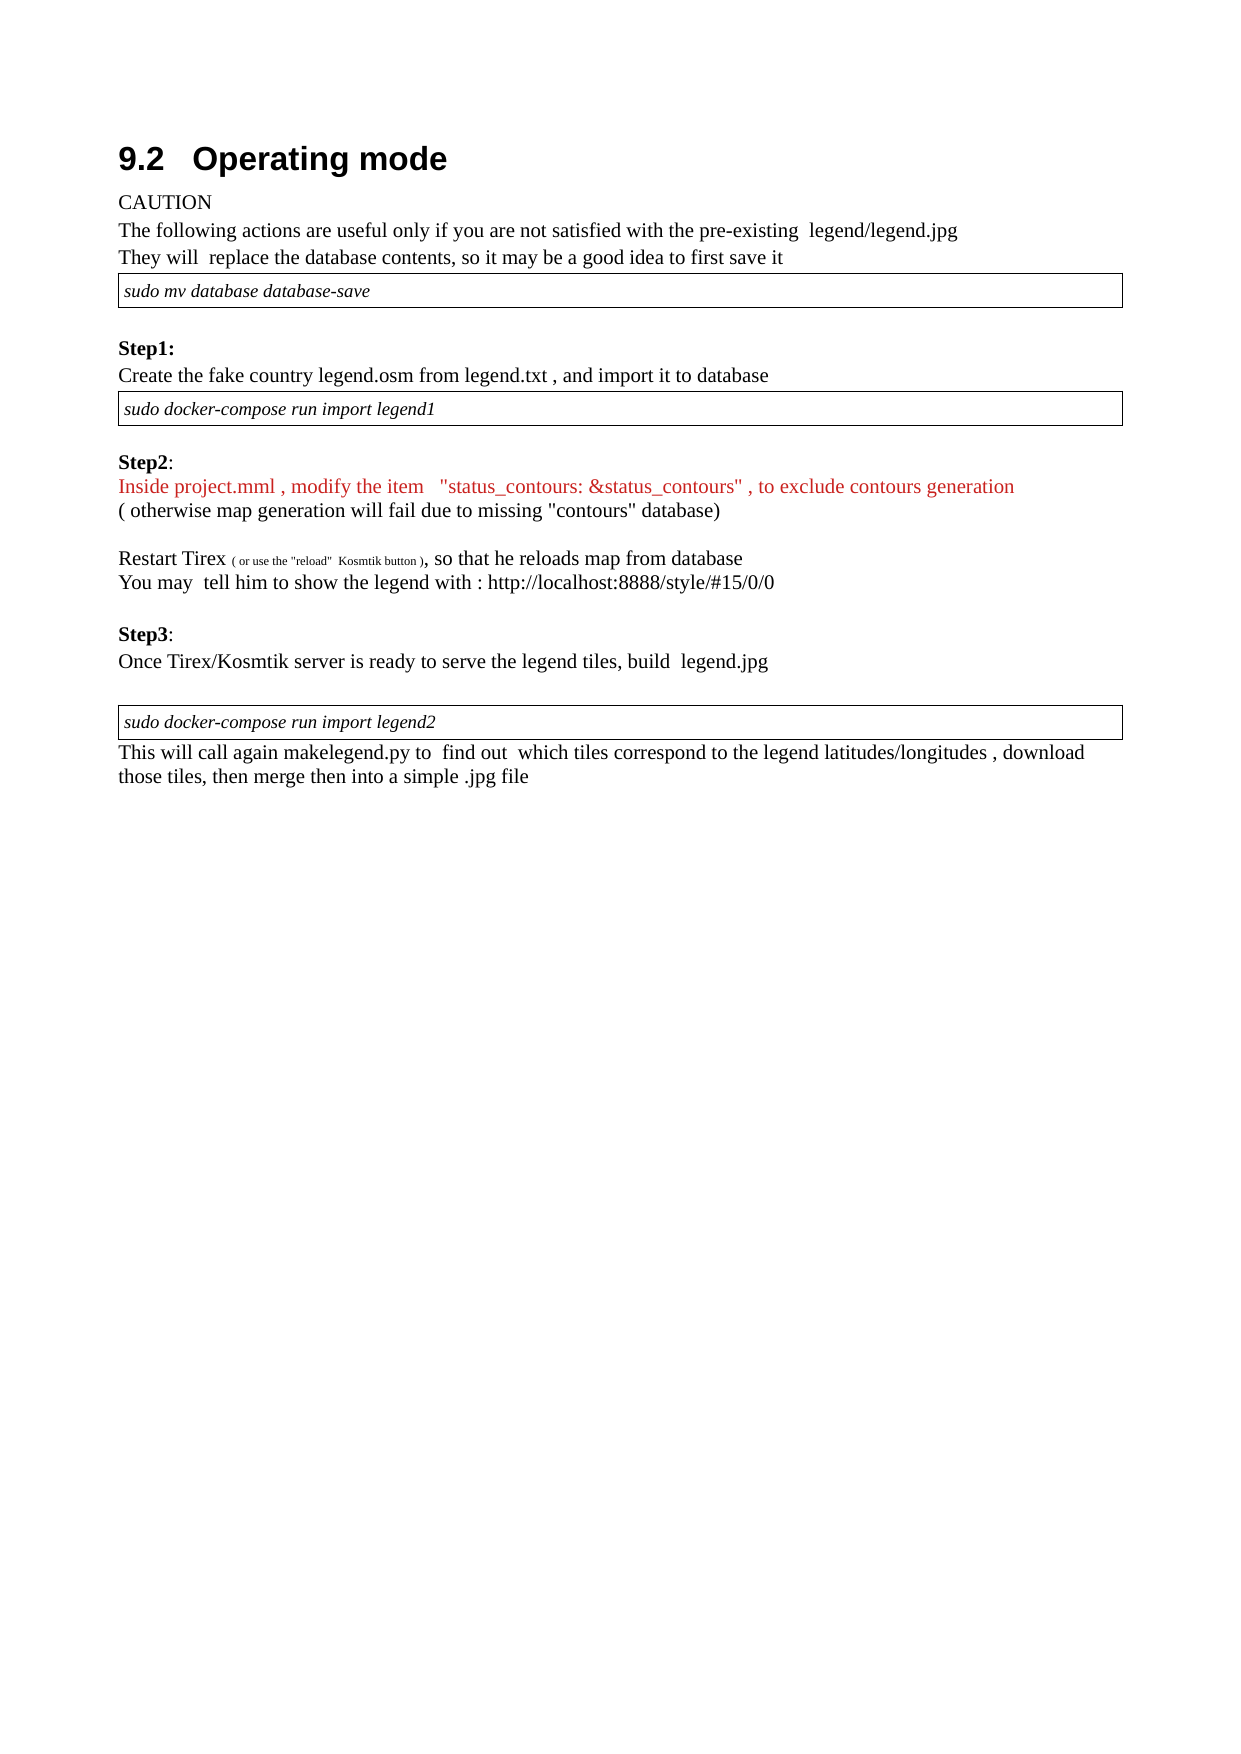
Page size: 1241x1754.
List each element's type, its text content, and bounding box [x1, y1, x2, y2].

table_header sudo docker-compose run import legend2 [119, 706, 1122, 739]
text Step3: [118, 622, 1122, 646]
text Once Tirex/Kosmtik server is ready to serve the legend tiles, build legend.jpg [118, 649, 1122, 673]
text The following actions are useful only if you are not satisfied with the pre-existing legend/legend.jpg [118, 217, 1122, 242]
text Step2: [118, 450, 1122, 474]
text You may tell him to show the legend with : http://localhost:8888/style/#15/0/0 [118, 570, 1122, 594]
text This will call again makelegend.py to find out which tiles correspond to the legend latitudes/longitudes , download those tiles, then merge then into a simple .jpg file [118, 740, 1122, 788]
text ( otherwise map generation will fail due to missing "contours" database) [118, 498, 1122, 522]
subtitle Operating mode [118, 139, 1122, 177]
table_header sudo mv database database-save [119, 274, 1122, 307]
text They will replace the database contents, so it may be a good idea to first save it [118, 245, 1122, 269]
text Step1: [118, 335, 1122, 359]
text CAUTION [118, 190, 1122, 214]
text Restart Tirex ( or use the "reload" Kosmtik button ), so that he reloads map from database [118, 546, 1122, 570]
table_header sudo docker-compose run import legend1 [119, 392, 1122, 425]
text Inside project.mml , modify the item "status_contours: &status_contours" , to exclude contours generation [118, 474, 1122, 498]
text Create the fake country legend.osm from legend.txt , and import it to database [118, 363, 1122, 387]
